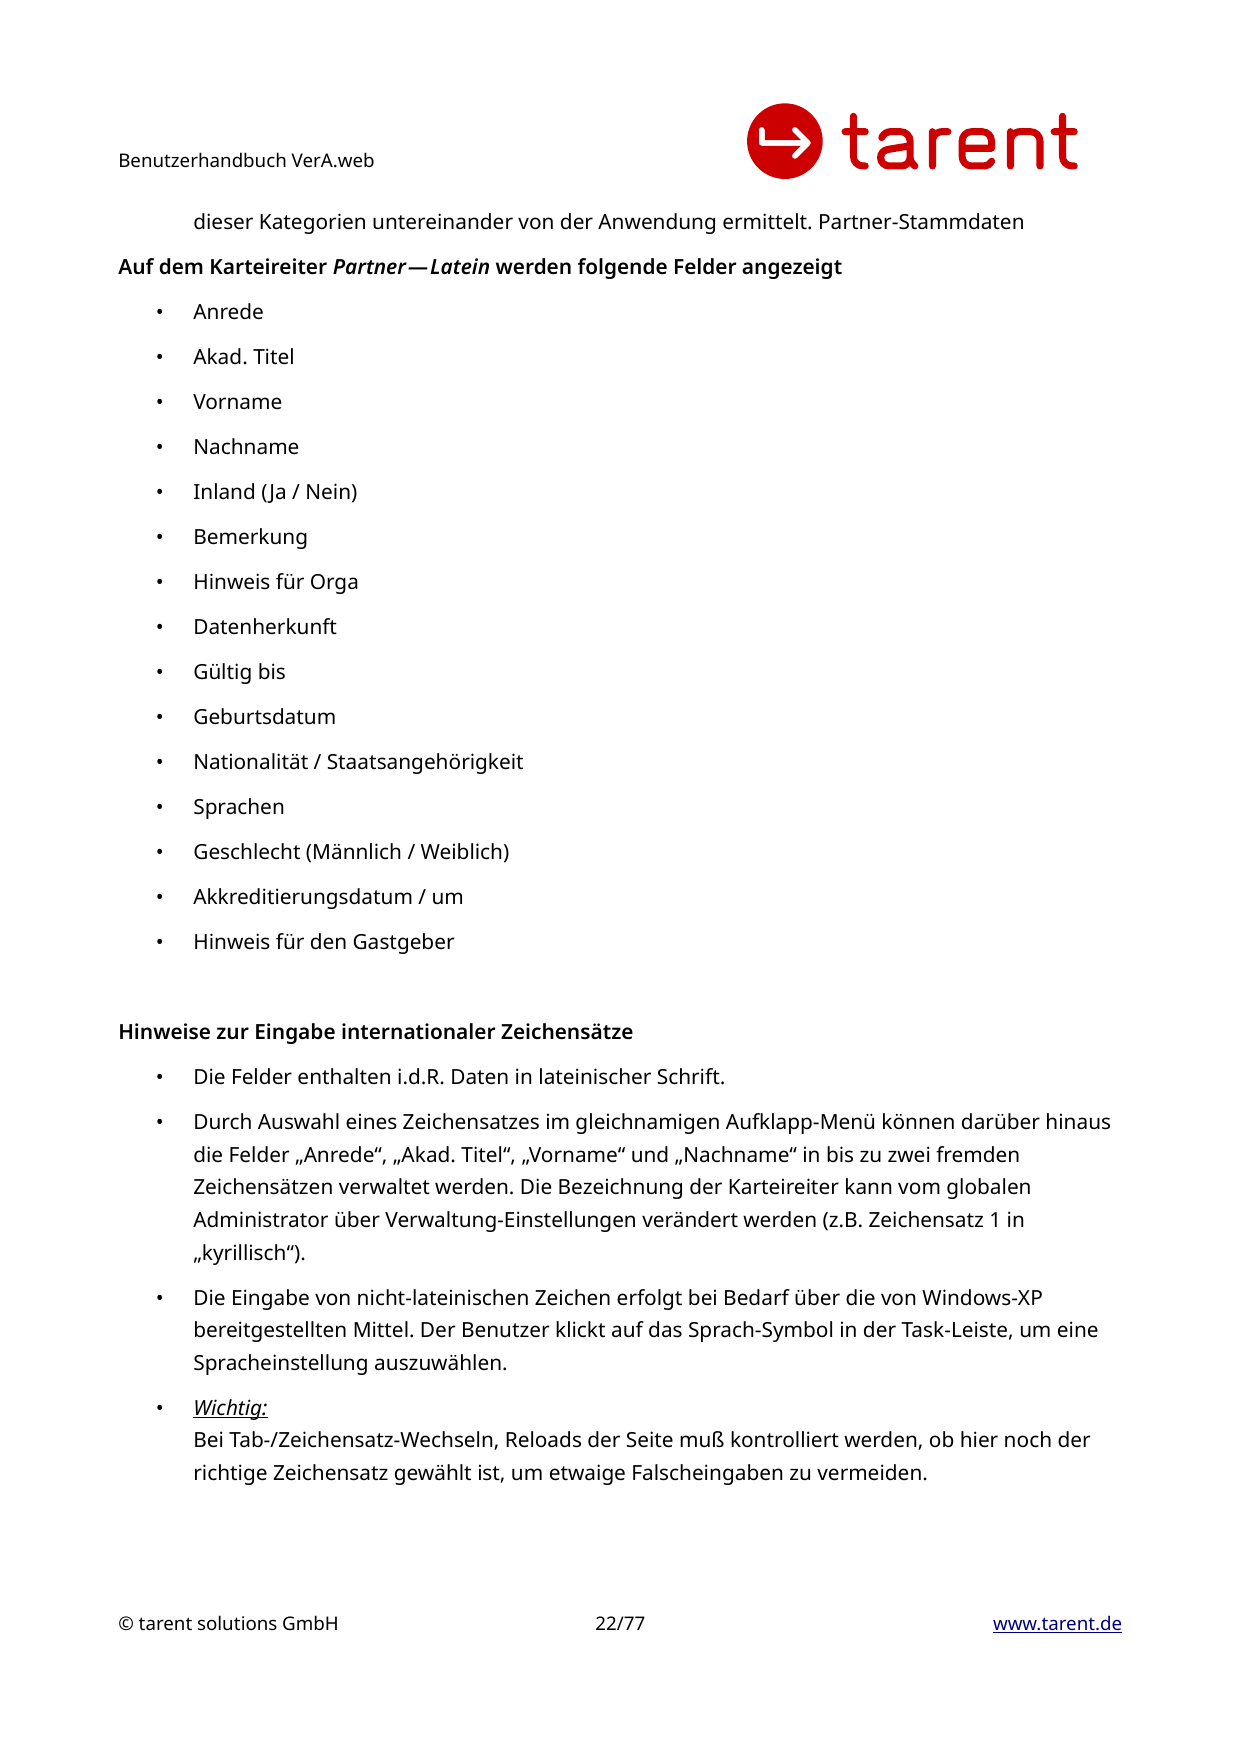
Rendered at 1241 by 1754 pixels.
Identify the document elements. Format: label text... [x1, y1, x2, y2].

list Hinweis für den Gastgeber [156, 927, 1122, 956]
list Anrede [156, 297, 1122, 326]
list Akad. Titel [156, 342, 1122, 371]
list Geschlecht (Männlich / Weiblich) [156, 837, 1122, 866]
list Geburtsdatum [156, 702, 1122, 731]
list Nationalität / Staatsangehörigkeit [156, 747, 1122, 776]
list Durch Auswahl eines Zeichensatzes im gleichnamigen Aufklapp-Menü können darüber hinaus die Felder „Anrede“, „Akad. Titel“, „Vorname“ und „Nachname“ in bis zu zwei fremden Zeichensätzen verwaltet werden. Die Bezeichnung der Karteireiter kann vom globalen Administrator über Verwaltung-Einstellungen verändert werden (z.B. Zeichensatz 1 in „kyrillisch“). [156, 1107, 1122, 1266]
list Datenherkunft [156, 612, 1122, 641]
list Hinweis für Orga [156, 567, 1122, 596]
list Sprachen [156, 792, 1122, 821]
text Hinweise zur Eingabe internationaler Zeichensätze [118, 1017, 1122, 1046]
list Inland (Ja / Nein) [156, 477, 1122, 506]
list Die Felder enthalten i.d.R. Daten in lateinischer Schrift. [156, 1062, 1122, 1091]
list dieser Kategorien untereinander von der Anwendung ermittelt. Partner-Stammdaten [156, 207, 1122, 236]
list Bemerkung [156, 522, 1122, 551]
list Akkreditierungsdatum / um [156, 882, 1122, 911]
text Auf dem Karteireiter Partner — Latein werden folgende Felder angezeigt [118, 252, 1122, 281]
list Die Eingabe von nicht-lateinischen Zeichen erfolgt bei Bedarf über die von Windows-XP bereitgestellten Mittel. Der Benutzer klickt auf das Sprach-Symbol in der Task-Leiste, um eine Spracheinstellung auszuwählen. [156, 1283, 1122, 1376]
list Gültig bis [156, 657, 1122, 686]
list Nachname [156, 432, 1122, 461]
list Wichtig: Bei Tab-/Zeichensatz-Wechseln, Reloads der Seite muß kontrolliert werden, ob hier noch der richtige Zeichensatz gewählt ist, um etwaige Falscheingaben zu vermeiden. [156, 1393, 1122, 1486]
list Vorname [156, 387, 1122, 416]
